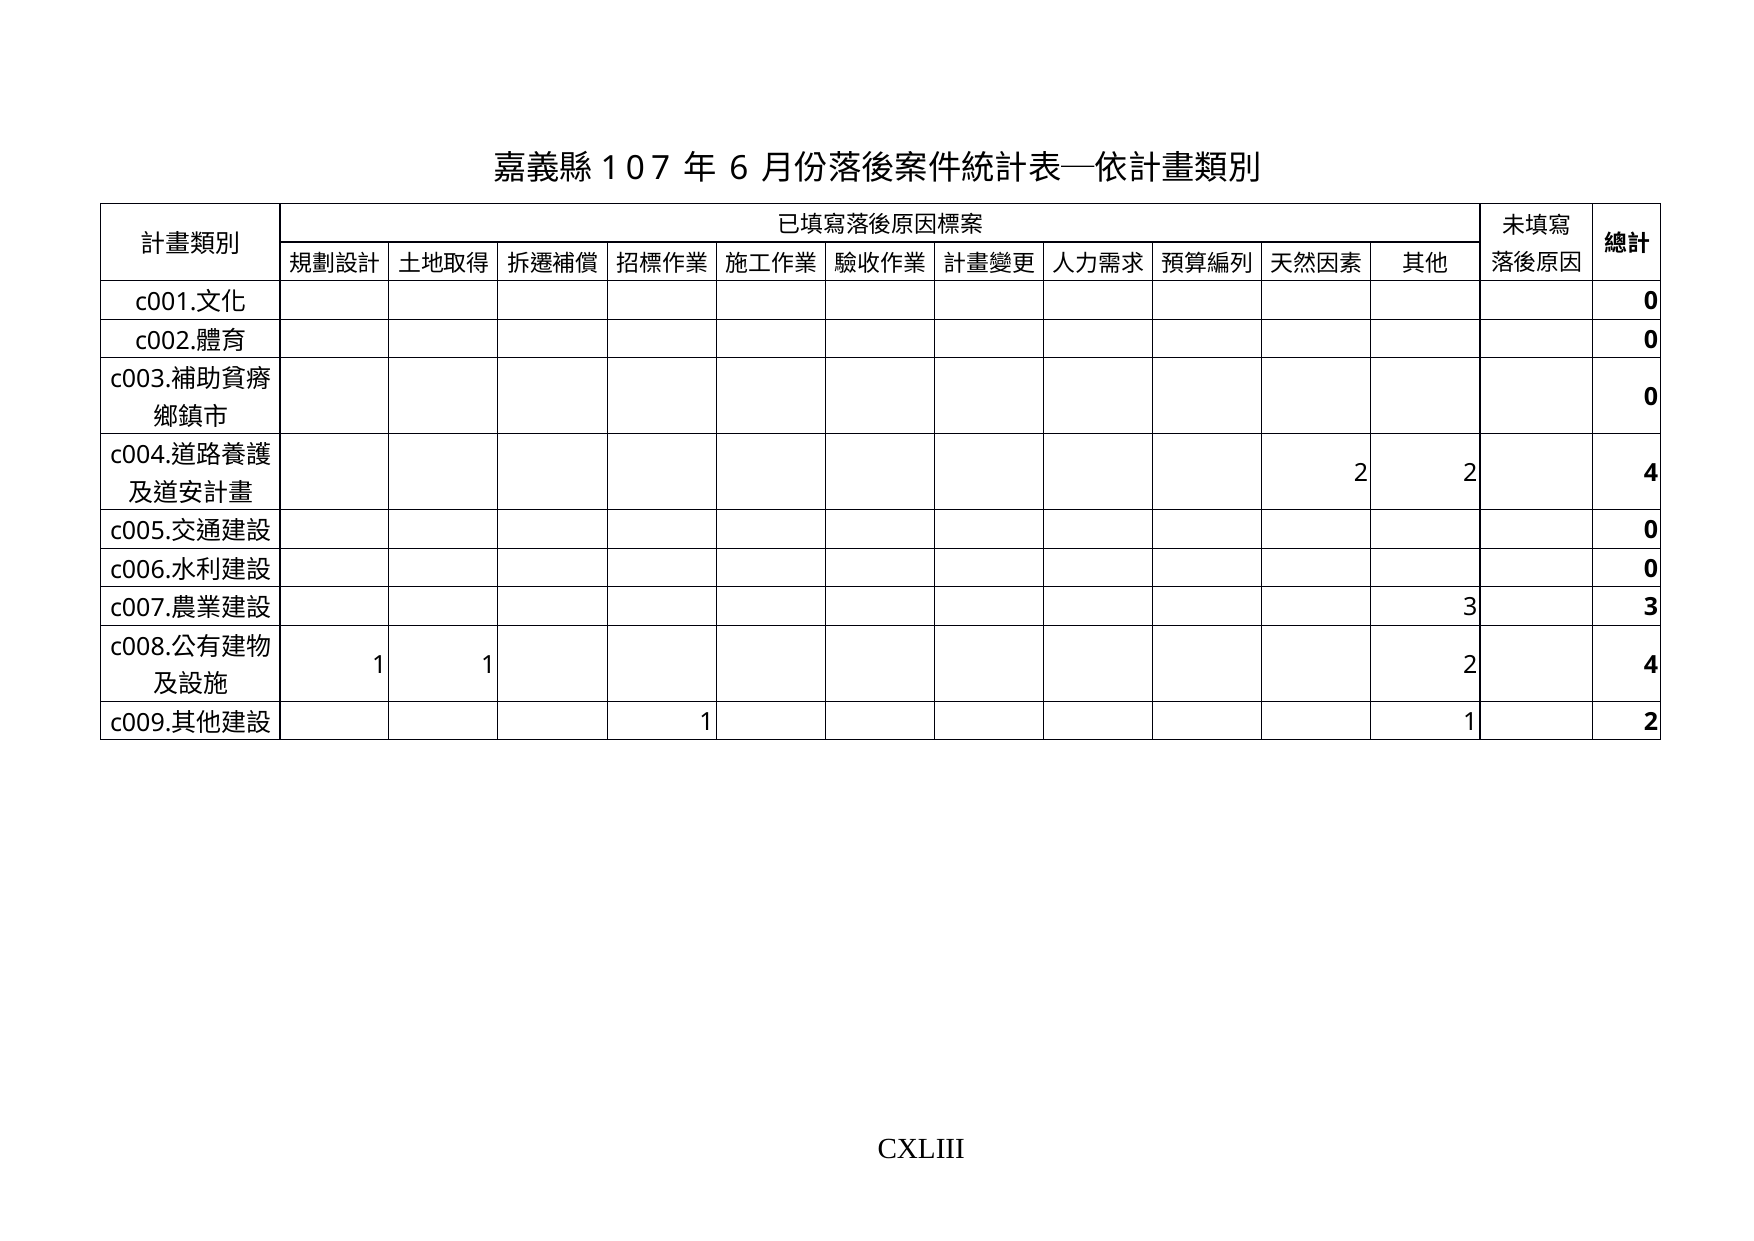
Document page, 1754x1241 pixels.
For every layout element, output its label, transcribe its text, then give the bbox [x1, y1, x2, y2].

table_cell [1044, 549, 1152, 586]
table_cell 驗收作業 [826, 243, 934, 280]
table_cell c005.交通建設 [101, 510, 279, 548]
table_cell [1262, 358, 1370, 433]
table_cell 1 [608, 702, 716, 739]
table_cell [498, 320, 607, 357]
table_cell [935, 358, 1043, 433]
table_cell 1 [1371, 702, 1479, 739]
table_cell 招標作業 [608, 243, 716, 280]
table_cell [826, 549, 934, 586]
table_cell 4 [1593, 626, 1660, 701]
table_cell [1262, 281, 1370, 318]
table_cell [1153, 510, 1261, 548]
table_cell [608, 510, 716, 548]
table_cell [935, 626, 1043, 701]
table_cell 2 [1371, 626, 1479, 701]
table_cell c002.體育 [101, 320, 279, 357]
table_cell [1481, 702, 1592, 739]
table_cell [1153, 549, 1261, 586]
table_cell [826, 358, 934, 433]
table_cell [1481, 626, 1592, 701]
table_cell 3 [1593, 587, 1660, 625]
table_header 總計 [1593, 204, 1660, 280]
table_cell [1044, 281, 1152, 318]
table_cell [608, 587, 716, 625]
table_cell [1481, 587, 1592, 625]
table_cell [717, 281, 825, 318]
table_cell [608, 320, 716, 357]
table_cell [1262, 587, 1370, 625]
table_cell [1481, 281, 1592, 318]
table_cell [1044, 587, 1152, 625]
table_cell [1153, 320, 1261, 357]
table_cell [826, 281, 934, 318]
table_cell [1481, 549, 1592, 586]
table_cell [1153, 358, 1261, 433]
table_cell [935, 587, 1043, 625]
table_cell [826, 626, 934, 701]
table_cell [498, 358, 607, 433]
table_cell [281, 702, 388, 739]
table_cell [1044, 626, 1152, 701]
table_cell [1044, 320, 1152, 357]
table_cell [1371, 549, 1479, 586]
table_cell c007.農業建設 [101, 587, 279, 625]
table_cell [1153, 587, 1261, 625]
table_cell [1371, 281, 1479, 318]
table_cell [1262, 320, 1370, 357]
table_cell [826, 510, 934, 548]
table_cell [717, 358, 825, 433]
table_cell [717, 320, 825, 357]
table_cell 人力需求 [1044, 243, 1152, 280]
table_cell 天然因素 [1262, 243, 1370, 280]
table_cell 0 [1593, 281, 1660, 318]
table_cell [935, 510, 1043, 548]
table_cell 0 [1593, 358, 1660, 433]
table_header 未填寫 落後原因 [1481, 204, 1592, 280]
table_cell 0 [1593, 549, 1660, 586]
table_cell [281, 281, 388, 318]
table_cell [1153, 702, 1261, 739]
table_cell 2 [1262, 434, 1370, 509]
table_cell [389, 434, 497, 509]
table_cell [1044, 434, 1152, 509]
table_cell [1371, 358, 1479, 433]
table_cell [1481, 510, 1592, 548]
table_cell [389, 358, 497, 433]
table_cell [1044, 702, 1152, 739]
table_cell [826, 587, 934, 625]
table_cell [498, 549, 607, 586]
table_cell 拆遷補償 [498, 243, 607, 280]
table_cell [389, 702, 497, 739]
table_cell [1481, 320, 1592, 357]
table_cell 2 [1593, 702, 1660, 739]
table_cell [935, 702, 1043, 739]
table_cell c001.文化 [101, 281, 279, 318]
table_cell [935, 549, 1043, 586]
table_cell c006.水利建設 [101, 549, 279, 586]
table_cell 土地取得 [389, 243, 497, 280]
table_cell [717, 510, 825, 548]
table_cell [717, 587, 825, 625]
table_cell c008.公有建物及設施 [101, 626, 279, 701]
table_cell [281, 510, 388, 548]
table_cell [717, 626, 825, 701]
table_cell [826, 434, 934, 509]
table_cell [717, 702, 825, 739]
table_cell [1262, 626, 1370, 701]
table_cell 計畫變更 [935, 243, 1043, 280]
table_cell [935, 320, 1043, 357]
table_cell 0 [1593, 510, 1660, 548]
table_cell 0 [1593, 320, 1660, 357]
table_cell [1481, 358, 1592, 433]
table_cell 3 [1371, 587, 1479, 625]
table_cell c004.道路養護及道安計畫 [101, 434, 279, 509]
table_cell [608, 549, 716, 586]
table_cell 1 [281, 626, 388, 701]
table_cell [389, 587, 497, 625]
table_cell [1044, 510, 1152, 548]
table_cell [281, 549, 388, 586]
table_cell [1153, 434, 1261, 509]
table_cell [281, 358, 388, 433]
table_cell c009.其他建設 [101, 702, 279, 739]
table_cell [389, 320, 497, 357]
table_cell 4 [1593, 434, 1660, 509]
text 嘉義縣 107年6月份落後案件統計表─依計畫類別 [71, 128, 1683, 203]
table_cell c003.補助貧瘠鄉鎮市 [101, 358, 279, 433]
table_cell [1044, 358, 1152, 433]
table_cell 施工作業 [717, 243, 825, 280]
table_cell [608, 281, 716, 318]
table_cell [498, 587, 607, 625]
table_cell [1371, 510, 1479, 548]
table_cell [389, 281, 497, 318]
table_cell [1262, 549, 1370, 586]
table_cell [389, 549, 497, 586]
table_cell [608, 434, 716, 509]
table_cell [281, 587, 388, 625]
table_cell [1153, 626, 1261, 701]
table_cell [1153, 281, 1261, 318]
table_cell [1371, 320, 1479, 357]
table_cell [498, 702, 607, 739]
table_cell [826, 702, 934, 739]
table_header 已填寫落後原因標案 [281, 204, 1479, 241]
table_cell [498, 434, 607, 509]
table_cell [389, 510, 497, 548]
table_cell [498, 626, 607, 701]
table_cell [498, 281, 607, 318]
table_cell [608, 358, 716, 433]
table_cell 預算編列 [1153, 243, 1261, 280]
table_cell [608, 626, 716, 701]
table_cell 規劃設計 [281, 243, 388, 280]
table_cell [717, 549, 825, 586]
table_cell [281, 434, 388, 509]
table_cell [935, 434, 1043, 509]
table_cell 2 [1371, 434, 1479, 509]
table_cell 1 [389, 626, 497, 701]
table_cell [826, 320, 934, 357]
table_cell [717, 434, 825, 509]
table_cell [1481, 434, 1592, 509]
table_cell [1262, 702, 1370, 739]
table_cell [281, 320, 388, 357]
table_cell [1262, 510, 1370, 548]
table_cell [498, 510, 607, 548]
table_cell [935, 281, 1043, 318]
table_cell 其他 [1371, 243, 1479, 280]
table_header 計畫類別 [101, 204, 279, 280]
